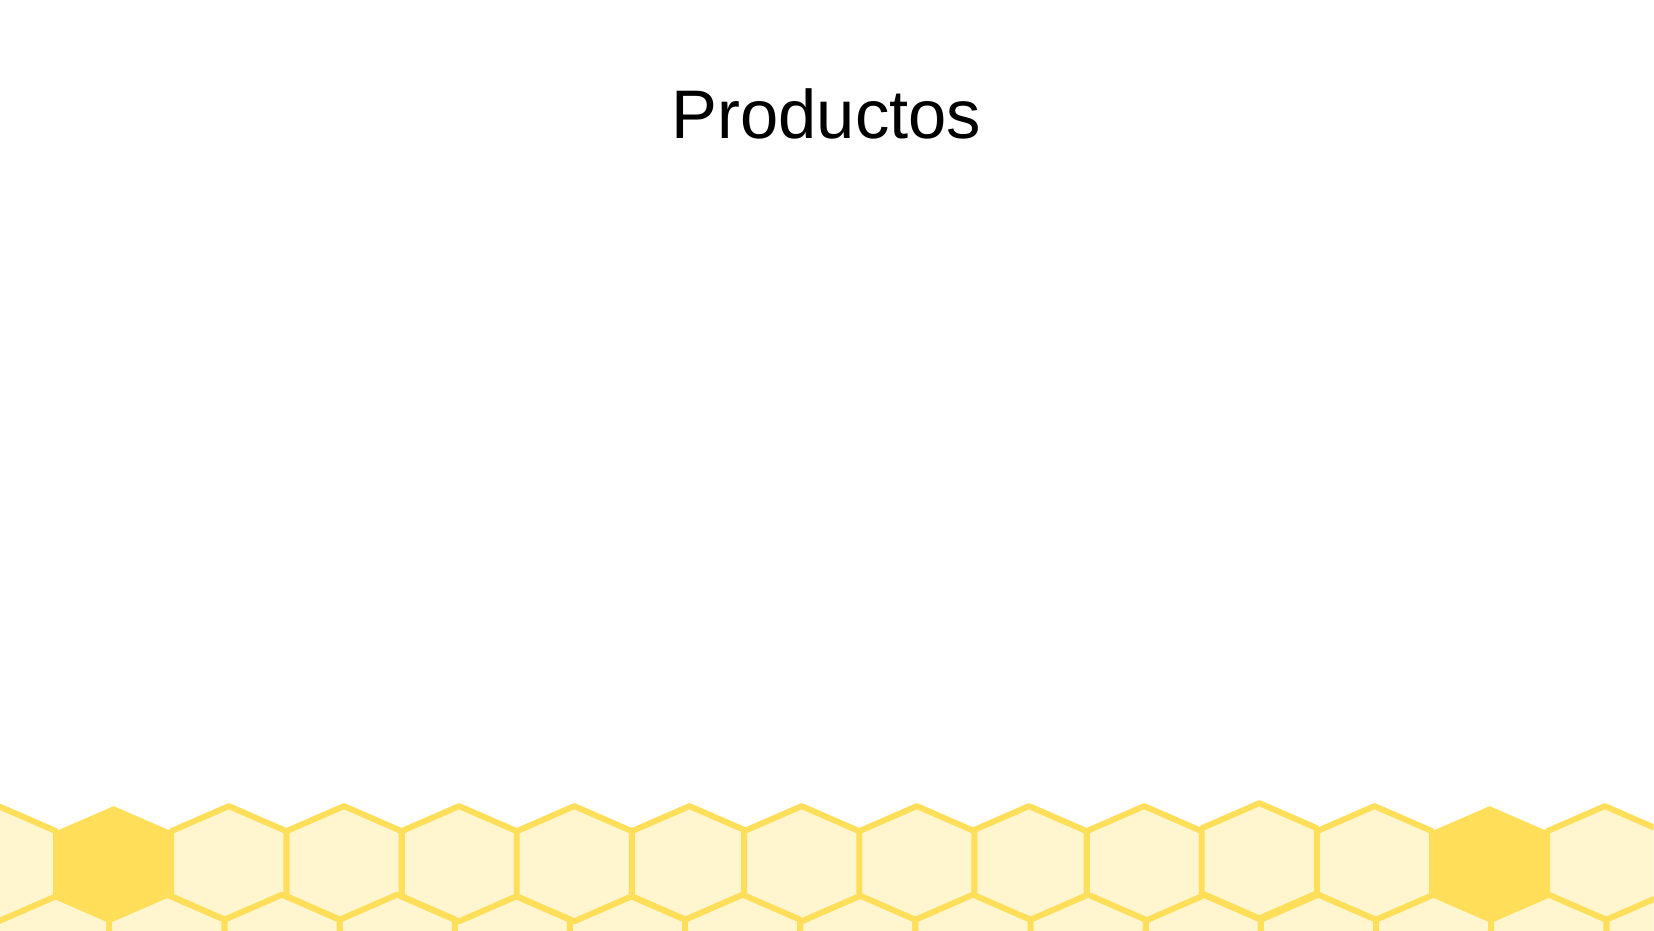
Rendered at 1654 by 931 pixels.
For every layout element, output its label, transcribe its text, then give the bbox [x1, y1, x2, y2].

title Productos [82, 37, 1571, 193]
